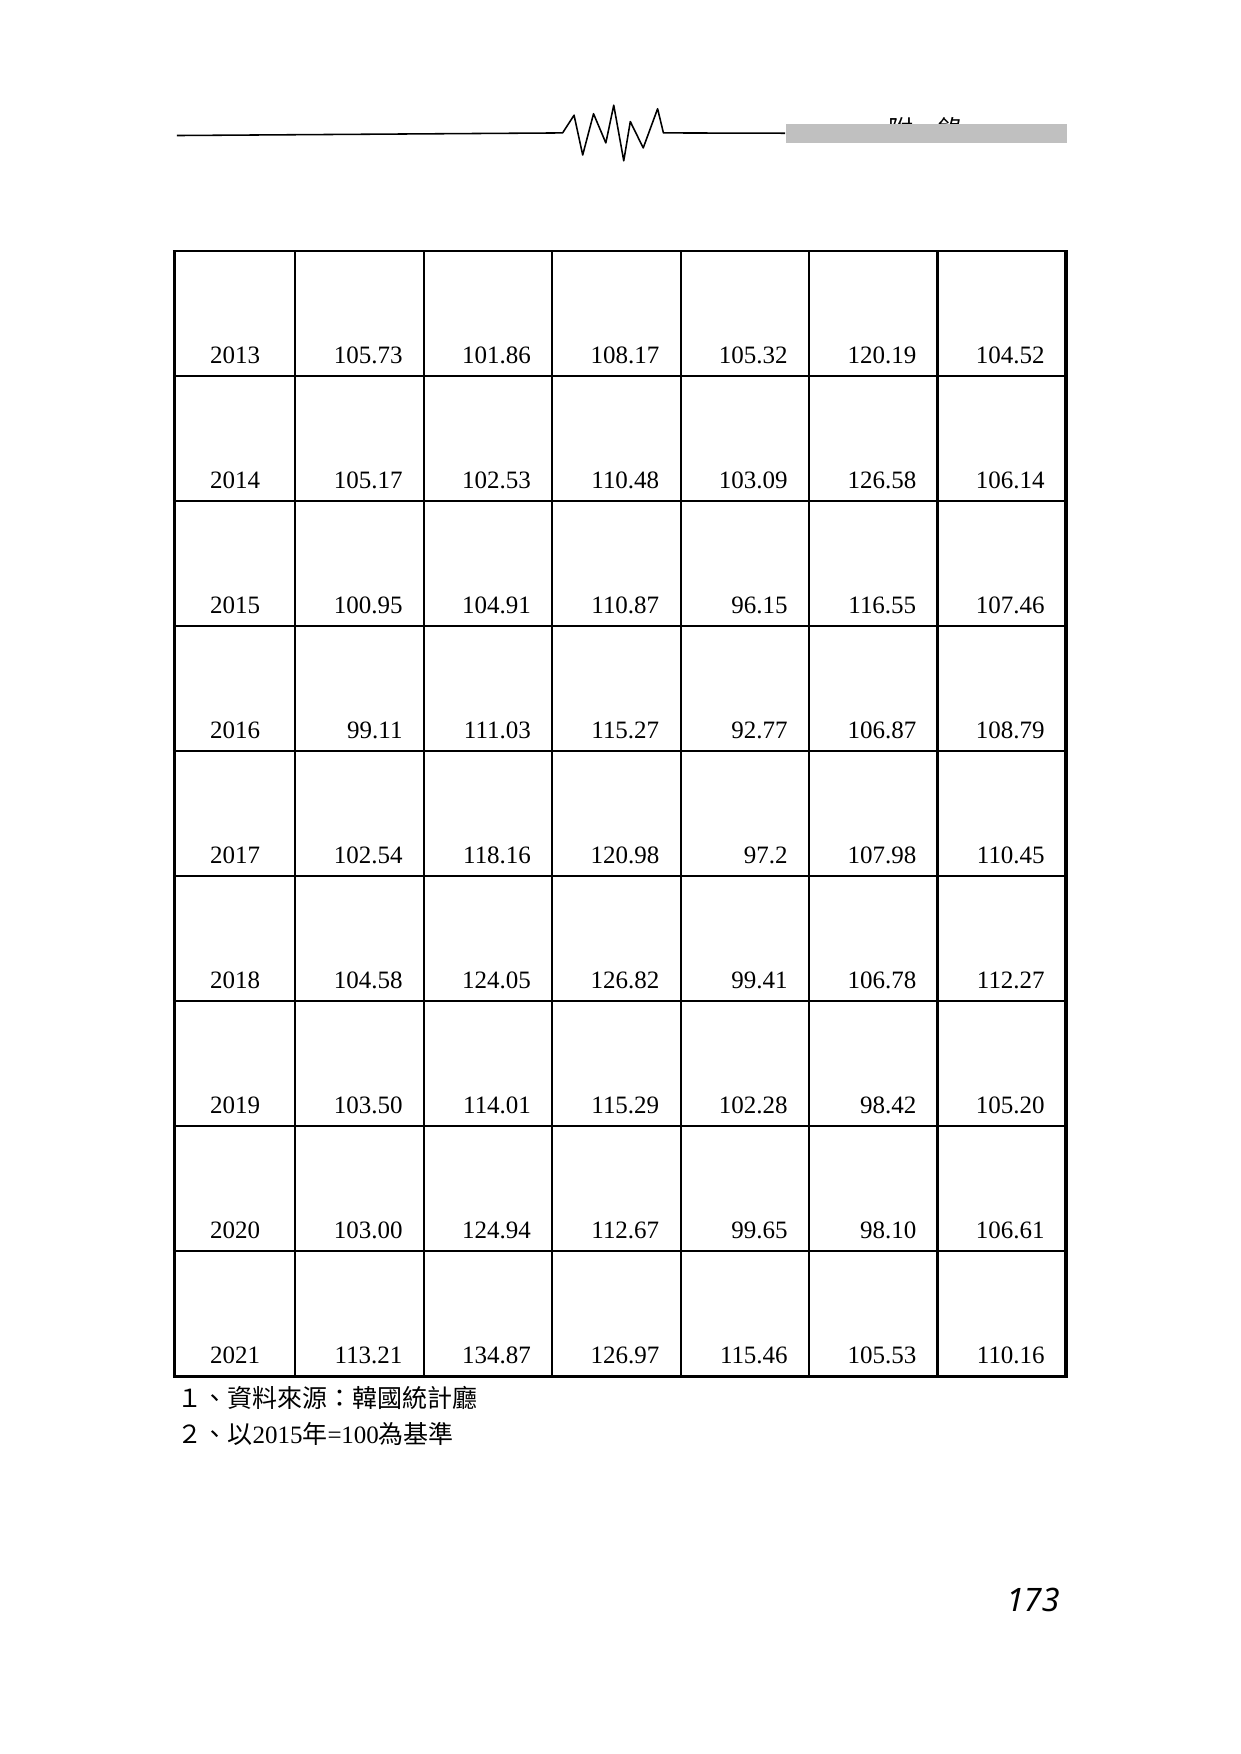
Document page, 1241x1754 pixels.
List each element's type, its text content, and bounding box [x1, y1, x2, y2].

table_cell 99.11 [296, 627, 423, 750]
table_cell 106.61 [939, 1127, 1064, 1250]
table_cell 2020 [176, 1127, 294, 1250]
table_cell 116.55 [810, 502, 936, 625]
text ２、以2015年=100為基準 [177, 1414, 1063, 1451]
table_cell 99.65 [682, 1127, 808, 1250]
table_cell 102.54 [296, 752, 423, 875]
table_cell 104.91 [425, 502, 551, 625]
table_cell 103.09 [682, 377, 808, 500]
table_cell 103.00 [296, 1127, 423, 1250]
table_cell 113.21 [296, 1252, 423, 1375]
table_cell 115.27 [553, 627, 680, 750]
table_cell 111.03 [425, 627, 551, 750]
table_cell 105.73 [296, 252, 423, 375]
table_cell 100.95 [296, 502, 423, 625]
table_cell 102.53 [425, 377, 551, 500]
table_cell 102.28 [682, 1002, 808, 1125]
table_cell 134.87 [425, 1252, 551, 1375]
table_cell 2015 [176, 502, 294, 625]
table_cell 2018 [176, 877, 294, 1000]
table_cell 114.01 [425, 1002, 551, 1125]
table_cell 112.27 [939, 877, 1064, 1000]
table_cell 99.41 [682, 877, 808, 1000]
table_cell 97.2 [682, 752, 808, 875]
table_cell 101.86 [425, 252, 551, 375]
table_cell 110.48 [553, 377, 680, 500]
table_cell 124.05 [425, 877, 551, 1000]
table_cell 107.98 [810, 752, 936, 875]
table_cell 120.19 [810, 252, 936, 375]
table_cell 104.52 [939, 252, 1064, 375]
table_cell 118.16 [425, 752, 551, 875]
table_cell 108.79 [939, 627, 1064, 750]
table_cell 115.46 [682, 1252, 808, 1375]
table_cell 92.77 [682, 627, 808, 750]
table_cell 110.87 [553, 502, 680, 625]
table_cell 106.14 [939, 377, 1064, 500]
table_cell 105.17 [296, 377, 423, 500]
table_cell 2014 [176, 377, 294, 500]
table_cell 106.87 [810, 627, 936, 750]
table_cell 110.45 [939, 752, 1064, 875]
table_cell 105.20 [939, 1002, 1064, 1125]
table_cell 2013 [176, 252, 294, 375]
table_cell 96.15 [682, 502, 808, 625]
table_cell 98.42 [810, 1002, 936, 1125]
table_cell 107.46 [939, 502, 1064, 625]
table_cell 98.10 [810, 1127, 936, 1250]
table_cell 2019 [176, 1002, 294, 1125]
table_cell 115.29 [553, 1002, 680, 1125]
table_cell 104.58 [296, 877, 423, 1000]
table_cell 2021 [176, 1252, 294, 1375]
text １、資料來源：韓國統計廳 [177, 1378, 1063, 1414]
table_cell 112.67 [553, 1127, 680, 1250]
table_cell 103.50 [296, 1002, 423, 1125]
table_cell 108.17 [553, 252, 680, 375]
table_cell 126.58 [810, 377, 936, 500]
table_cell 2017 [176, 752, 294, 875]
table_cell 120.98 [553, 752, 680, 875]
table_cell 2016 [176, 627, 294, 750]
table_cell 126.97 [553, 1252, 680, 1375]
table_cell 124.94 [425, 1127, 551, 1250]
table_cell 110.16 [939, 1252, 1064, 1375]
table_cell 105.32 [682, 252, 808, 375]
table_cell 106.78 [810, 877, 936, 1000]
table_cell 105.53 [810, 1252, 936, 1375]
table_cell 126.82 [553, 877, 680, 1000]
